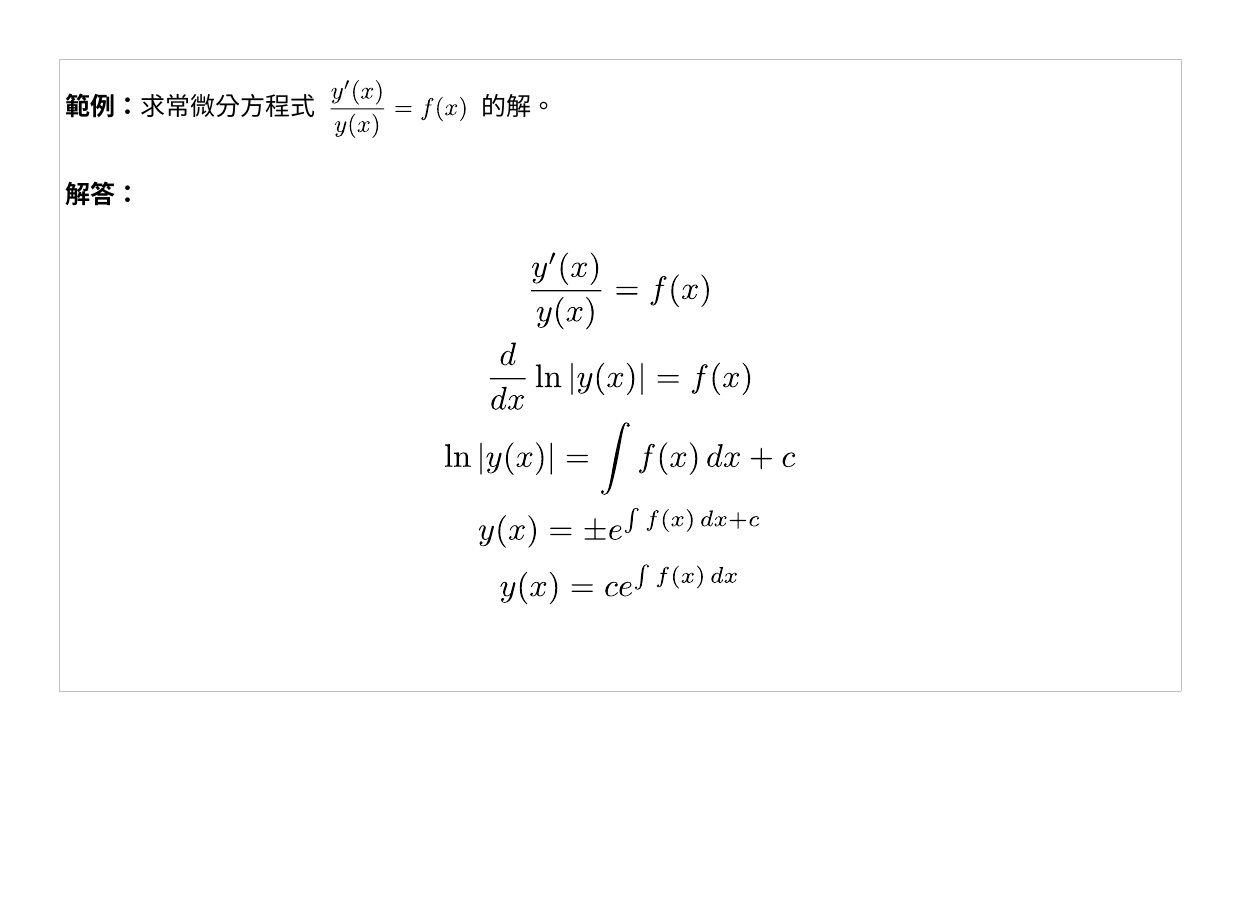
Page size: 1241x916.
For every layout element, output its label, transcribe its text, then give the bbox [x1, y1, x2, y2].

table_header 範例：求常微分方程式 的解。 解答： [60, 60, 1181, 691]
